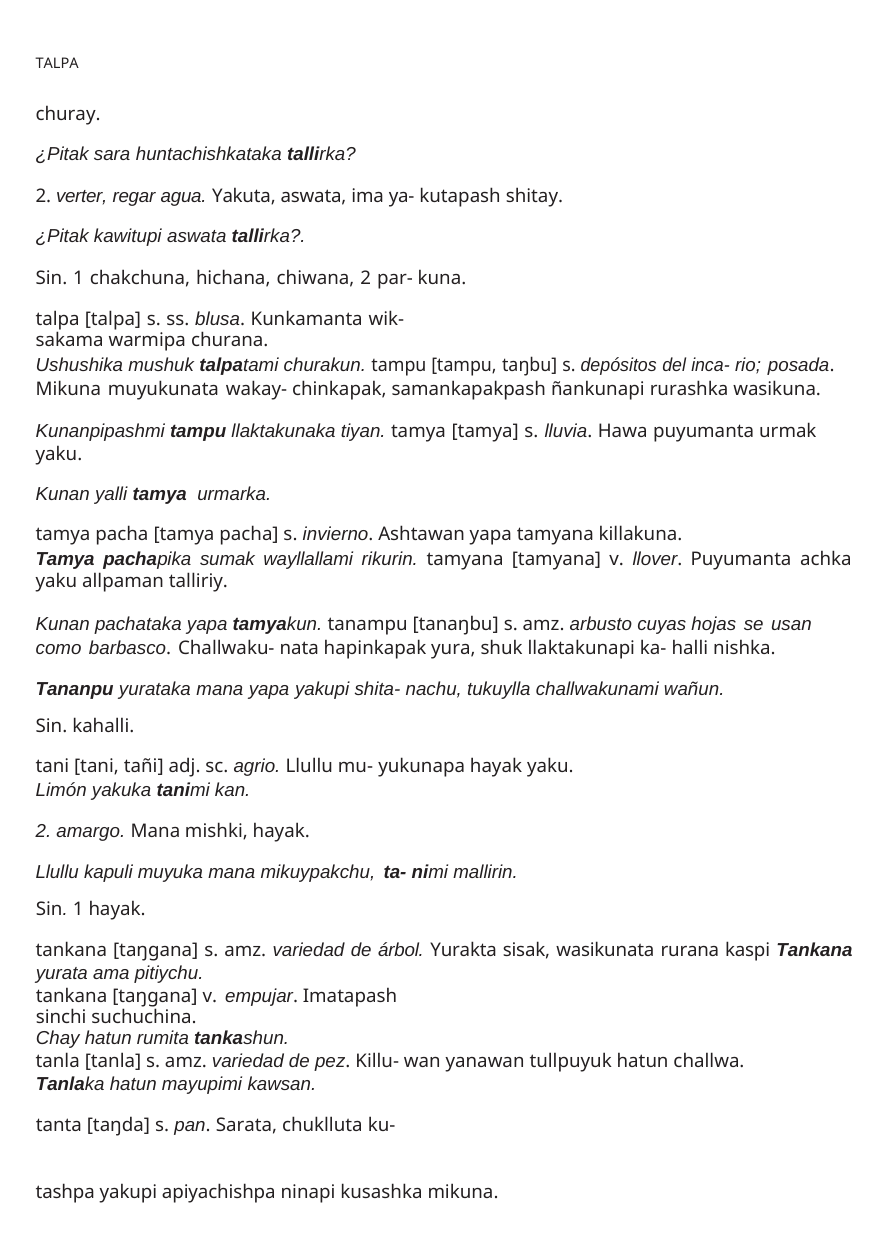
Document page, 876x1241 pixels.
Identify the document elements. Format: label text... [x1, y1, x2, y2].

text Kunan yalli tamya urmarka. [35, 483, 856, 504]
text Llullu kapuli muyuka mana mikuypakchu, ta- nimi mallirin. [35, 861, 853, 882]
text sinchi suchuchina. [36, 1007, 856, 1028]
text Sin. 1 hayak. [36, 899, 856, 920]
text Kunan pachataka yapa tamyakun. tanampu [tanaŋbu] s. amz. arbusto cuyas hojas se usan como barbasco. Challwaku- nata hapinkapak yura, shuk llaktakunapi ka- halli nishka. [35, 611, 853, 660]
text Tanlaka hatun mayupimi kawsan. [36, 1074, 856, 1094]
text talpa [talpa] s. ss. blusa. Kunkamanta wik- [35, 306, 856, 329]
text Chay hatun rumita tankashun. [36, 1028, 856, 1049]
text ¿Pitak kawitupi aswata tallirka?. [35, 225, 856, 246]
text Tananpu yurataka mana yapa yakupi shita- nachu, tukuylla challwakunami wañun. [35, 678, 852, 699]
text TALPA [35, 53, 856, 73]
text Kunanpipashmi tampu llaktakunaka tiyan. tamya [tamya] s. lluvia. Hawa puyumanta urmak yaku. [35, 419, 856, 466]
text sakama warmipa churana. [35, 329, 856, 351]
text 2. verter, regar agua. Yakuta, aswata, ima ya- kutapash shitay. [35, 182, 856, 208]
text tashpa yakupi apiyachishpa ninapi kusashka mikuna. [35, 1178, 816, 1204]
text tani [tani, tañi] adj. sc. agrio. Llullu mu- yukunapa hayak yaku. [35, 753, 852, 778]
text Sin. kahalli. [35, 716, 856, 737]
text Ushushika mushuk talpatami churakun. tampu [tampu, taŋbu] s. depósitos del inca- rio; posada. Mikuna muyukunata wakay- chinkapak, samankapakpash ñankunapi rurashka wasikuna. [35, 352, 856, 401]
text tanta [taŋda] s. pan. Sarata, chuklluta ku- [36, 1111, 856, 1136]
text tanla [tanla] s. amz. variedad de pez. Killu- wan yanawan tullpuyuk hatun challwa. [35, 1049, 852, 1073]
text tankana [taŋgana] v. empujar. Imatapash [36, 984, 856, 1007]
text tankana [taŋgana] s. amz. variedad de árbol. Yurakta sisak, wasikunata rurana kaspi Tankana yurata ama pitiychu. [35, 937, 852, 984]
text Tamya pachapika sumak wayllallami rikurin. tamyana [tamyana] v. llover. Puyumanta achka yaku allpaman talliriy. [35, 547, 852, 593]
text Limón yakuka tanimi kan. [35, 778, 856, 800]
text tamya pacha [tamya pacha] s. invierno. Ashtawan yapa tamyana killakuna. [35, 521, 852, 545]
text 2. amargo. Mana mishki, hayak. [35, 818, 856, 843]
text ¿Pitak sara huntachishkataka tallirka? [35, 143, 856, 165]
text Sin. 1 chakchuna, hichana, chiwana, 2 par- kuna. [35, 264, 852, 289]
text churay. [35, 100, 856, 126]
